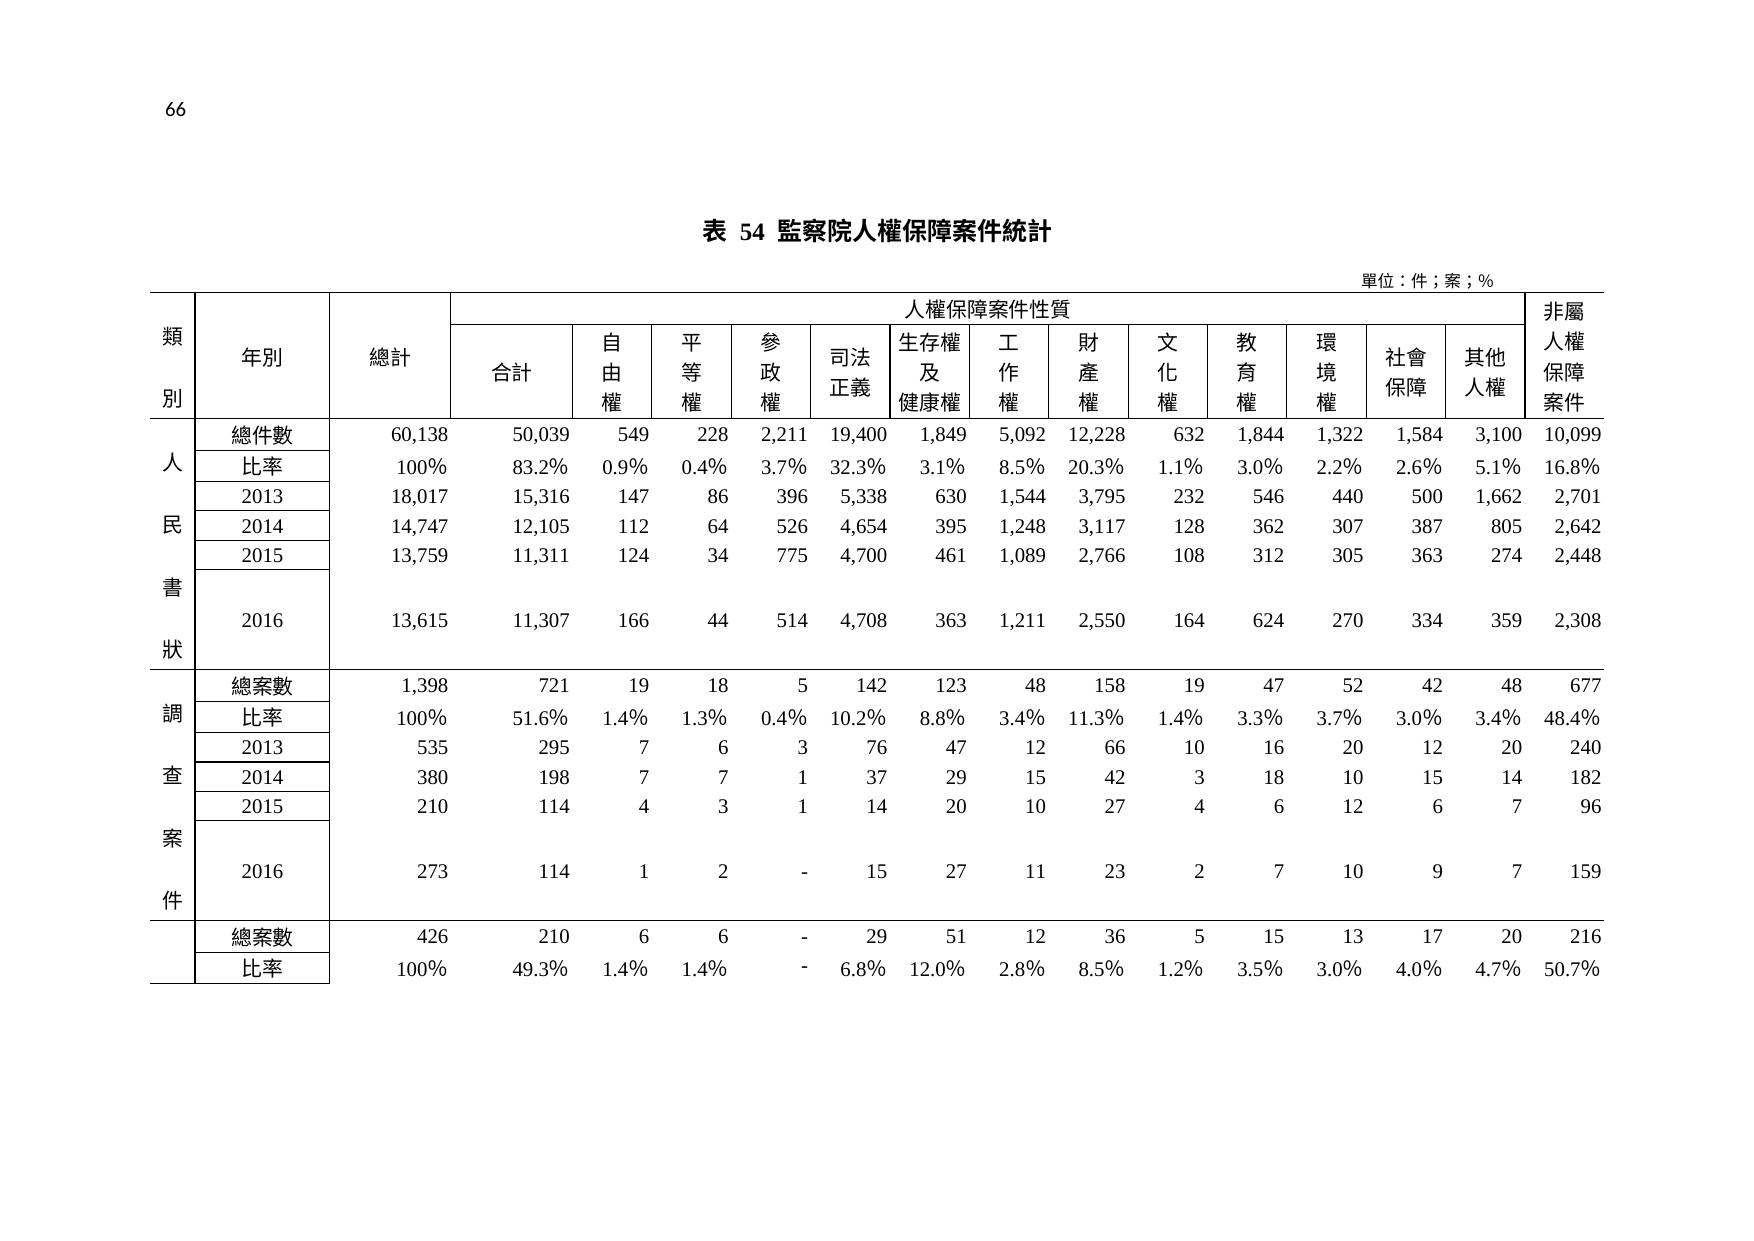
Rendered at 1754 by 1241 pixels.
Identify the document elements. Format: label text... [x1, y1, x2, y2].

table_cell 2,766 [1049, 540, 1128, 569]
table_cell 參 政 權 [732, 325, 810, 418]
table_cell 23 [1049, 820, 1128, 920]
table_cell 司法 正義 [811, 325, 889, 418]
table_cell 387 [1366, 510, 1446, 540]
table_cell 164 [1128, 569, 1207, 669]
table_cell - [731, 820, 811, 920]
table_cell 210 [451, 921, 572, 952]
table_cell 630 [890, 481, 969, 510]
table_cell 0.4％ [731, 701, 811, 732]
table_cell 677 [1525, 670, 1604, 701]
text 單位：件；案；％ [150, 268, 1494, 292]
table_cell 124 [573, 540, 652, 569]
table_cell 11 [969, 820, 1049, 920]
table_cell 5 [731, 670, 811, 701]
table_cell 86 [652, 481, 731, 510]
table_cell 19 [1128, 670, 1207, 701]
table_cell 6 [1208, 791, 1287, 820]
table_cell 20 [890, 791, 969, 820]
table_cell 47 [1208, 670, 1287, 701]
table_cell 312 [1208, 540, 1287, 569]
table_cell 3.0％ [1366, 701, 1446, 732]
table_cell 426 [330, 921, 451, 952]
table_cell 3,117 [1049, 510, 1128, 540]
table_cell 100％ [330, 450, 451, 481]
table_cell 1.4％ [1128, 701, 1207, 732]
table_cell 1,398 [330, 670, 451, 701]
table_cell 32.3％ [811, 450, 890, 481]
table_cell 2 [652, 820, 731, 920]
table_cell - [731, 921, 811, 952]
table_cell 12.0％ [890, 952, 969, 983]
table_cell 624 [1208, 569, 1287, 669]
table_cell 比率 [196, 702, 329, 732]
table_cell 2.2％ [1287, 450, 1366, 481]
table_cell 535 [330, 732, 451, 761]
table_cell 2.8％ [969, 952, 1049, 983]
table_cell 396 [731, 481, 811, 510]
table_cell 805 [1446, 510, 1525, 540]
table_cell 2016 [196, 821, 329, 920]
table_cell 158 [1049, 670, 1128, 701]
table_cell 20 [1446, 732, 1525, 761]
table_cell 12 [969, 732, 1049, 761]
table_cell 60,138 [330, 419, 451, 449]
table_cell 1,662 [1446, 481, 1525, 510]
table_cell 教 育 權 [1208, 325, 1286, 418]
table_cell 66 [1049, 732, 1128, 761]
table_cell 307 [1287, 510, 1366, 540]
table_cell 363 [1366, 540, 1446, 569]
table_cell 273 [330, 820, 451, 920]
table_cell 7 [573, 732, 652, 761]
table_cell 2,550 [1049, 569, 1128, 669]
table_cell 19 [573, 670, 652, 701]
table_cell 76 [811, 732, 890, 761]
table_cell 295 [451, 732, 572, 761]
table_cell 4.7％ [1446, 952, 1525, 983]
table_cell 2,448 [1525, 540, 1604, 569]
table_cell 3.4％ [969, 701, 1049, 732]
table_cell 42 [1049, 761, 1128, 791]
table_cell 1,844 [1208, 419, 1287, 449]
table_cell 500 [1366, 481, 1446, 510]
table_cell 8.5％ [969, 450, 1049, 481]
table_cell 1,211 [969, 569, 1049, 669]
table_cell 總件數 [196, 419, 329, 449]
table_cell 1.1％ [1128, 450, 1207, 481]
table_cell 7 [652, 761, 731, 791]
table_cell 平 等 權 [652, 325, 731, 418]
table_cell 1.3％ [652, 701, 731, 732]
table_cell 3.3％ [1208, 701, 1287, 732]
table_cell 總案數 [196, 670, 329, 701]
table_cell 1,584 [1366, 419, 1446, 449]
table_cell 12,105 [451, 510, 572, 540]
table_cell 13,759 [330, 540, 451, 569]
table_cell 文 化 權 [1129, 325, 1207, 418]
table_cell 10 [1287, 820, 1366, 920]
table_header 年別 [196, 293, 329, 418]
table_cell 16.8％ [1525, 450, 1604, 481]
table_cell 11,311 [451, 540, 572, 569]
table_cell 51.6％ [451, 701, 572, 732]
table_cell 其他 人權 [1446, 325, 1524, 418]
text 表 54 監察院人權保障案件統計 [150, 187, 1604, 250]
table_cell 1,248 [969, 510, 1049, 540]
table_cell 5,338 [811, 481, 890, 510]
table_cell 5,092 [969, 419, 1049, 449]
table_cell 64 [652, 510, 731, 540]
table_cell 14,747 [330, 510, 451, 540]
table_cell 比率 [196, 451, 329, 481]
table_cell 11.3％ [1049, 701, 1128, 732]
table_cell 7 [1446, 820, 1525, 920]
table_cell 395 [890, 510, 969, 540]
table_cell 7 [1446, 791, 1525, 820]
table_cell 1 [731, 761, 811, 791]
table_cell 2,211 [731, 419, 811, 449]
table_cell 15 [969, 761, 1049, 791]
table_cell 20 [1287, 732, 1366, 761]
table_cell 4 [573, 791, 652, 820]
table_cell 359 [1446, 569, 1525, 669]
table_cell 2015 [196, 792, 329, 820]
table_cell 198 [451, 761, 572, 791]
table_cell 51 [890, 921, 969, 952]
table_cell 12 [969, 921, 1049, 952]
table_cell 8.5％ [1049, 952, 1128, 983]
table_cell 112 [573, 510, 652, 540]
table_cell 10,099 [1525, 419, 1604, 449]
table_cell 50.7％ [1525, 952, 1604, 983]
table_cell 10 [1128, 732, 1207, 761]
table_cell 總案數 [196, 921, 329, 952]
table_cell 142 [811, 670, 890, 701]
table_cell 50,039 [451, 419, 572, 449]
table_cell 3.7％ [731, 450, 811, 481]
table_cell 147 [573, 481, 652, 510]
table_cell 3.7％ [1287, 701, 1366, 732]
table_cell 42 [1366, 670, 1446, 701]
table_cell 財 產 權 [1049, 325, 1128, 418]
table_cell 29 [890, 761, 969, 791]
table_cell 5 [1128, 921, 1207, 952]
table_cell 96 [1525, 791, 1604, 820]
table_cell 15 [1366, 761, 1446, 791]
table_cell 775 [731, 540, 811, 569]
table_cell 549 [573, 419, 652, 449]
table_cell 1.2％ [1128, 952, 1207, 983]
table_cell 461 [890, 540, 969, 569]
table_cell 4,654 [811, 510, 890, 540]
table_cell 3,795 [1049, 481, 1128, 510]
table_cell 12 [1287, 791, 1366, 820]
table_cell 2,308 [1525, 569, 1604, 669]
table_cell 27 [890, 820, 969, 920]
table_cell 210 [330, 791, 451, 820]
table_cell 47 [890, 732, 969, 761]
table_cell 3 [731, 732, 811, 761]
table_cell 632 [1128, 419, 1207, 449]
table_cell 2 [1128, 820, 1207, 920]
table_cell 20.3％ [1049, 450, 1128, 481]
table_cell 環 境 權 [1287, 325, 1366, 418]
table_cell 36 [1049, 921, 1128, 952]
table_cell 20 [1446, 921, 1525, 952]
table_cell 128 [1128, 510, 1207, 540]
table_cell 3.0％ [1208, 450, 1287, 481]
table_cell 166 [573, 569, 652, 669]
table_cell 159 [1525, 820, 1604, 920]
table_cell 1 [731, 791, 811, 820]
table_cell 4,700 [811, 540, 890, 569]
table_cell 182 [1525, 761, 1604, 791]
table_cell 3.0％ [1287, 952, 1366, 983]
table_cell 17 [1366, 921, 1446, 952]
table_cell 10.2％ [811, 701, 890, 732]
table_cell 8.8％ [890, 701, 969, 732]
table_cell 6 [1366, 791, 1446, 820]
table_cell 440 [1287, 481, 1366, 510]
table_cell 721 [451, 670, 572, 701]
table_cell 13,615 [330, 569, 451, 669]
table_cell 人 民 書 狀 [150, 419, 194, 669]
table_cell 11,307 [451, 569, 572, 669]
table_cell 2013 [196, 482, 329, 510]
table_cell 240 [1525, 732, 1604, 761]
table_cell 比率 [196, 953, 329, 983]
table_cell 6 [573, 921, 652, 952]
table_cell 334 [1366, 569, 1446, 669]
table_cell 48 [969, 670, 1049, 701]
table_cell - [731, 952, 811, 983]
table_cell 9 [1366, 820, 1446, 920]
table_cell 52 [1287, 670, 1366, 701]
table_cell 合計 [451, 325, 572, 418]
table_cell 14 [1446, 761, 1525, 791]
table_cell 48.4％ [1525, 701, 1604, 732]
table_header 人權保障案件性質 [451, 293, 1524, 323]
table_cell 2014 [196, 511, 329, 540]
table_cell 19,400 [811, 419, 890, 449]
table_cell 100％ [330, 952, 451, 983]
table_cell 108 [1128, 540, 1207, 569]
table_cell 6 [652, 732, 731, 761]
table_cell 83.2％ [451, 450, 572, 481]
table_cell 1,089 [969, 540, 1049, 569]
table_cell 44 [652, 569, 731, 669]
table_cell 270 [1287, 569, 1366, 669]
table_cell 1,849 [890, 419, 969, 449]
table_cell 526 [731, 510, 811, 540]
table_header 類 別 [150, 293, 194, 418]
table_cell 3.1％ [890, 450, 969, 481]
table_cell 0.4％ [652, 450, 731, 481]
table_header 總計 [330, 293, 450, 418]
table_cell 6.8％ [811, 952, 890, 983]
table_cell 1.4％ [573, 952, 652, 983]
table_cell 114 [451, 791, 572, 820]
table_cell 生存權 及 健康權 [891, 325, 969, 418]
table_cell 1,544 [969, 481, 1049, 510]
table_header 非屬 人權 保障 案件 [1526, 293, 1604, 418]
table_cell 7 [1208, 820, 1287, 920]
table_cell 3 [1128, 761, 1207, 791]
table_cell 380 [330, 761, 451, 791]
table_cell 3,100 [1446, 419, 1525, 449]
table_cell 37 [811, 761, 890, 791]
table_cell 3.5％ [1208, 952, 1287, 983]
table_cell 1 [573, 820, 652, 920]
table_cell 1,322 [1287, 419, 1366, 449]
table_cell 1.4％ [573, 701, 652, 732]
table_cell 2014 [196, 763, 329, 791]
table_cell 1.4％ [652, 952, 731, 983]
table_cell 2,642 [1525, 510, 1604, 540]
table_cell 546 [1208, 481, 1287, 510]
table_cell 0.9％ [573, 450, 652, 481]
table_cell 10 [969, 791, 1049, 820]
table_cell 15 [1208, 921, 1287, 952]
table_cell 15 [811, 820, 890, 920]
table_cell 18 [1208, 761, 1287, 791]
table_cell 3.4％ [1446, 701, 1525, 732]
table_cell 18,017 [330, 481, 451, 510]
table_cell 5.1％ [1446, 450, 1525, 481]
table_cell 4.0％ [1366, 952, 1446, 983]
table_cell 4,708 [811, 569, 890, 669]
table_cell 100％ [330, 701, 451, 732]
table_cell 362 [1208, 510, 1287, 540]
table_cell 123 [890, 670, 969, 701]
table_cell 調 查 案 件 [150, 670, 194, 920]
table_cell 4 [1128, 791, 1207, 820]
table_cell 48 [1446, 670, 1525, 701]
table_cell 2013 [196, 733, 329, 761]
table_cell 34 [652, 540, 731, 569]
table_cell 29 [811, 921, 890, 952]
table_cell 6 [652, 921, 731, 952]
table_cell 114 [451, 820, 572, 920]
table_cell 305 [1287, 540, 1366, 569]
table_cell 14 [811, 791, 890, 820]
table_cell 自 由 權 [573, 325, 651, 418]
table_cell 2,701 [1525, 481, 1604, 510]
table_cell 工 作 權 [970, 325, 1048, 418]
table_cell 363 [890, 569, 969, 669]
table_cell 18 [652, 670, 731, 701]
table_cell 13 [1287, 921, 1366, 952]
table_cell 2.6％ [1366, 450, 1446, 481]
table_cell 3 [652, 791, 731, 820]
table_cell 社會 保障 [1367, 325, 1445, 418]
table_cell 15,316 [451, 481, 572, 510]
table_cell 232 [1128, 481, 1207, 510]
table_cell 12 [1366, 732, 1446, 761]
table_cell 274 [1446, 540, 1525, 569]
table_cell 7 [573, 761, 652, 791]
table_cell 10 [1287, 761, 1366, 791]
table_cell 228 [652, 419, 731, 449]
table_cell 2016 [196, 570, 329, 669]
table_cell 514 [731, 569, 811, 669]
table_cell 2015 [196, 541, 329, 569]
table_cell 12,228 [1049, 419, 1128, 449]
table_cell 216 [1525, 921, 1604, 952]
table_cell 糾 正 案 件 [150, 921, 194, 983]
table_cell 27 [1049, 791, 1128, 820]
table_cell 16 [1208, 732, 1287, 761]
table_cell 49.3％ [451, 952, 572, 983]
